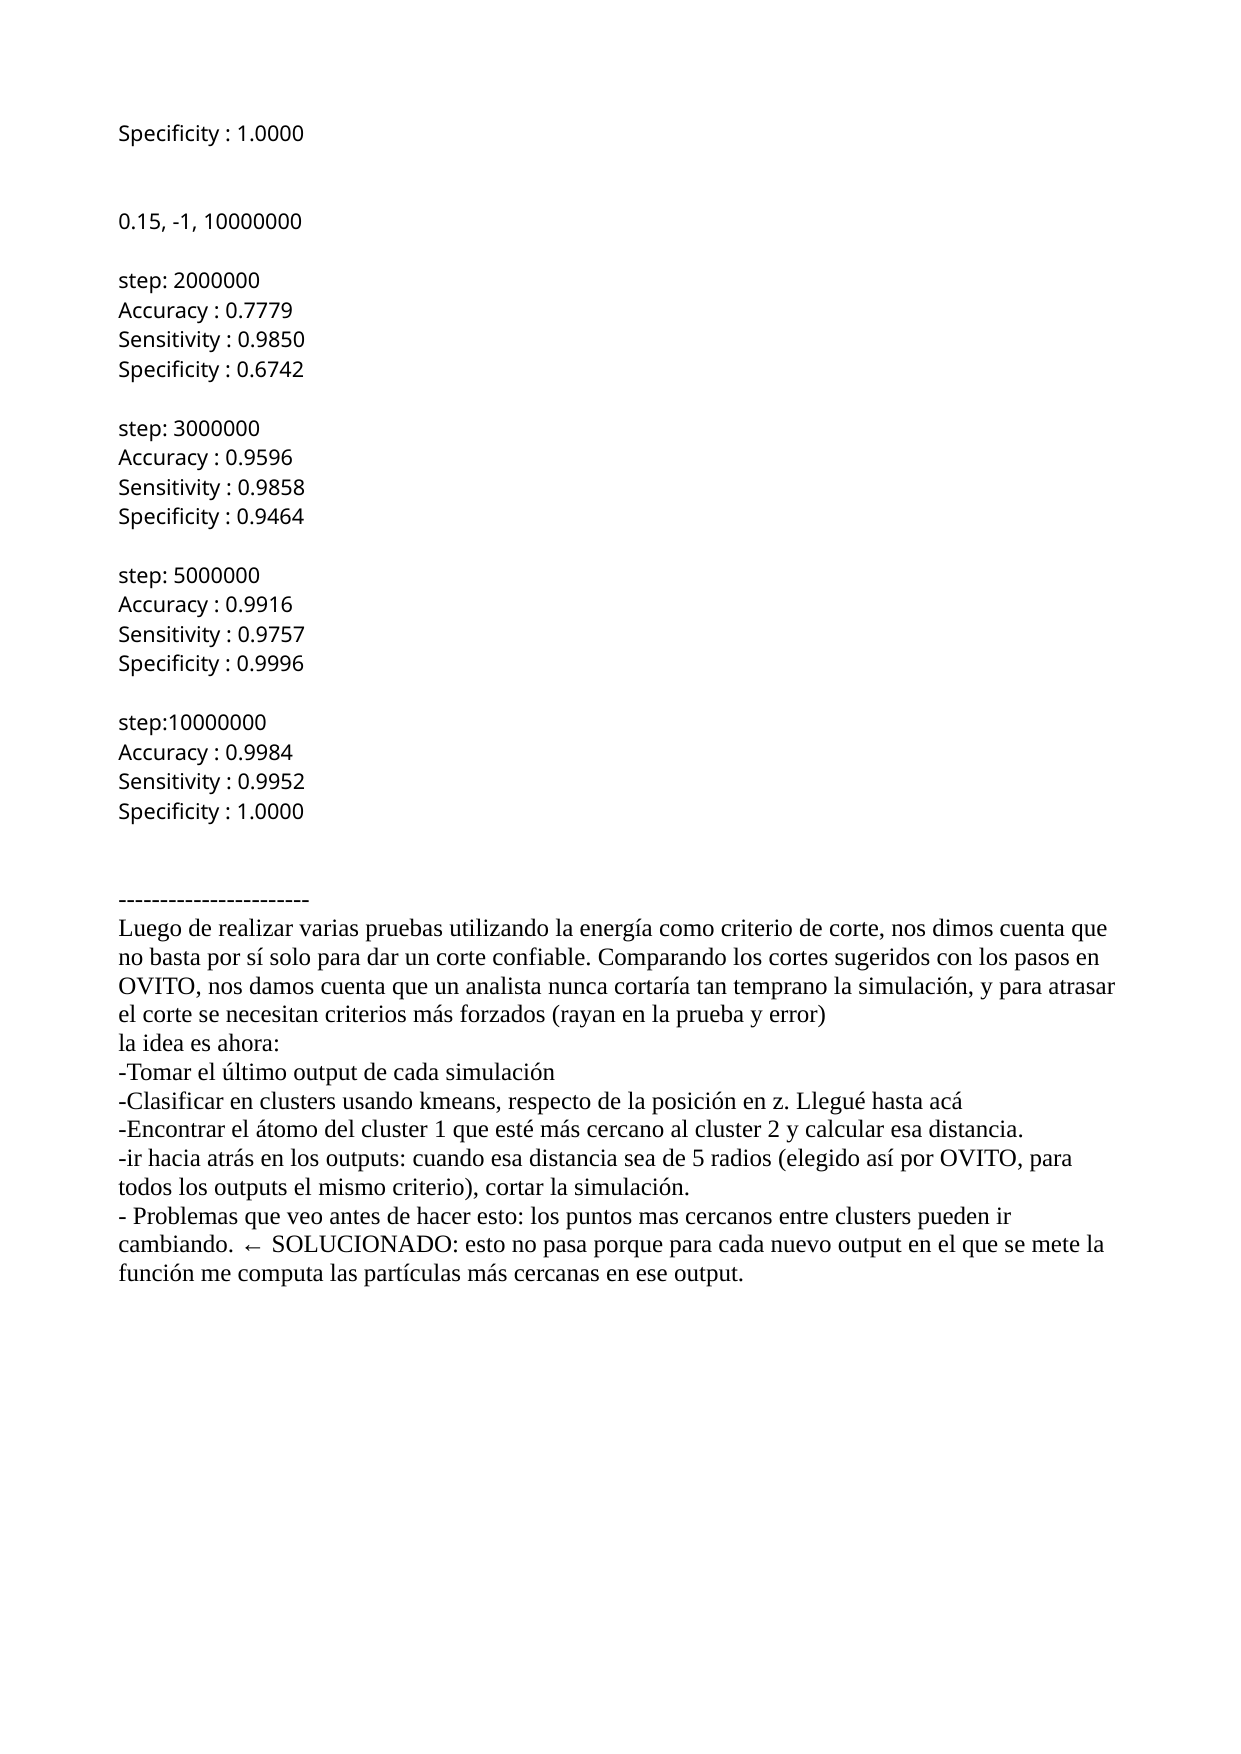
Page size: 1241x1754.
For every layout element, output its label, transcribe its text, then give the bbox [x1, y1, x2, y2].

text step: 2000000 [118, 266, 1122, 295]
text step: 5000000 [118, 560, 1122, 590]
text Sensitivity : 0.9952 [118, 767, 1122, 796]
text -Tomar el último output de cada simulación [118, 1057, 1122, 1086]
text Accuracy : 0.7779 [118, 295, 1122, 324]
text 0.15, -1, 10000000 [118, 207, 1122, 236]
text Sensitivity : 0.9757 [118, 619, 1122, 649]
text Specificity : 0.9996 [118, 649, 1122, 678]
text Sensitivity : 0.9858 [118, 472, 1122, 501]
text ----------------------- [118, 884, 1122, 913]
text step:10000000 [118, 708, 1122, 737]
text Accuracy : 0.9984 [118, 737, 1122, 767]
text Specificity : 0.6742 [118, 354, 1122, 383]
text Specificity : 1.0000 [118, 118, 1122, 148]
text -Encontrar el átomo del cluster 1 que esté más cercano al cluster 2 y calcular esa distancia. [118, 1114, 1122, 1143]
text -ir hacia atrás en los outputs: cuando esa distancia sea de 5 radios (elegido así por OVITO, para todos los outputs el mismo criterio), cortar la simulación. [118, 1143, 1122, 1201]
text Accuracy : 0.9596 [118, 442, 1122, 472]
text la idea es ahora: [118, 1028, 1122, 1057]
text step: 3000000 [118, 413, 1122, 442]
text Luego de realizar varias pruebas utilizando la energía como criterio de corte, nos dimos cuenta que no basta por sí solo para dar un corte confiable. Comparando los cortes sugeridos con los pasos en OVITO, nos damos cuenta que un analista nunca cortaría tan temprano la simulación, y para atrasar el corte se necesitan criterios más forzados (rayan en la prueba y error) [118, 913, 1122, 1028]
text Specificity : 1.0000 [118, 796, 1122, 826]
text Specificity : 0.9464 [118, 501, 1122, 531]
text - Problemas que veo antes de hacer esto: los puntos mas cercanos entre clusters pueden ir cambiando. ← SOLUCIONADO: esto no pasa porque para cada nuevo output en el que se mete la función me computa las partículas más cercanas en ese output. [118, 1201, 1122, 1287]
text Sensitivity : 0.9850 [118, 324, 1122, 354]
text Accuracy : 0.9916 [118, 590, 1122, 619]
text -Clasificar en clusters usando kmeans, respecto de la posición en z. Llegué hasta acá [118, 1086, 1122, 1114]
